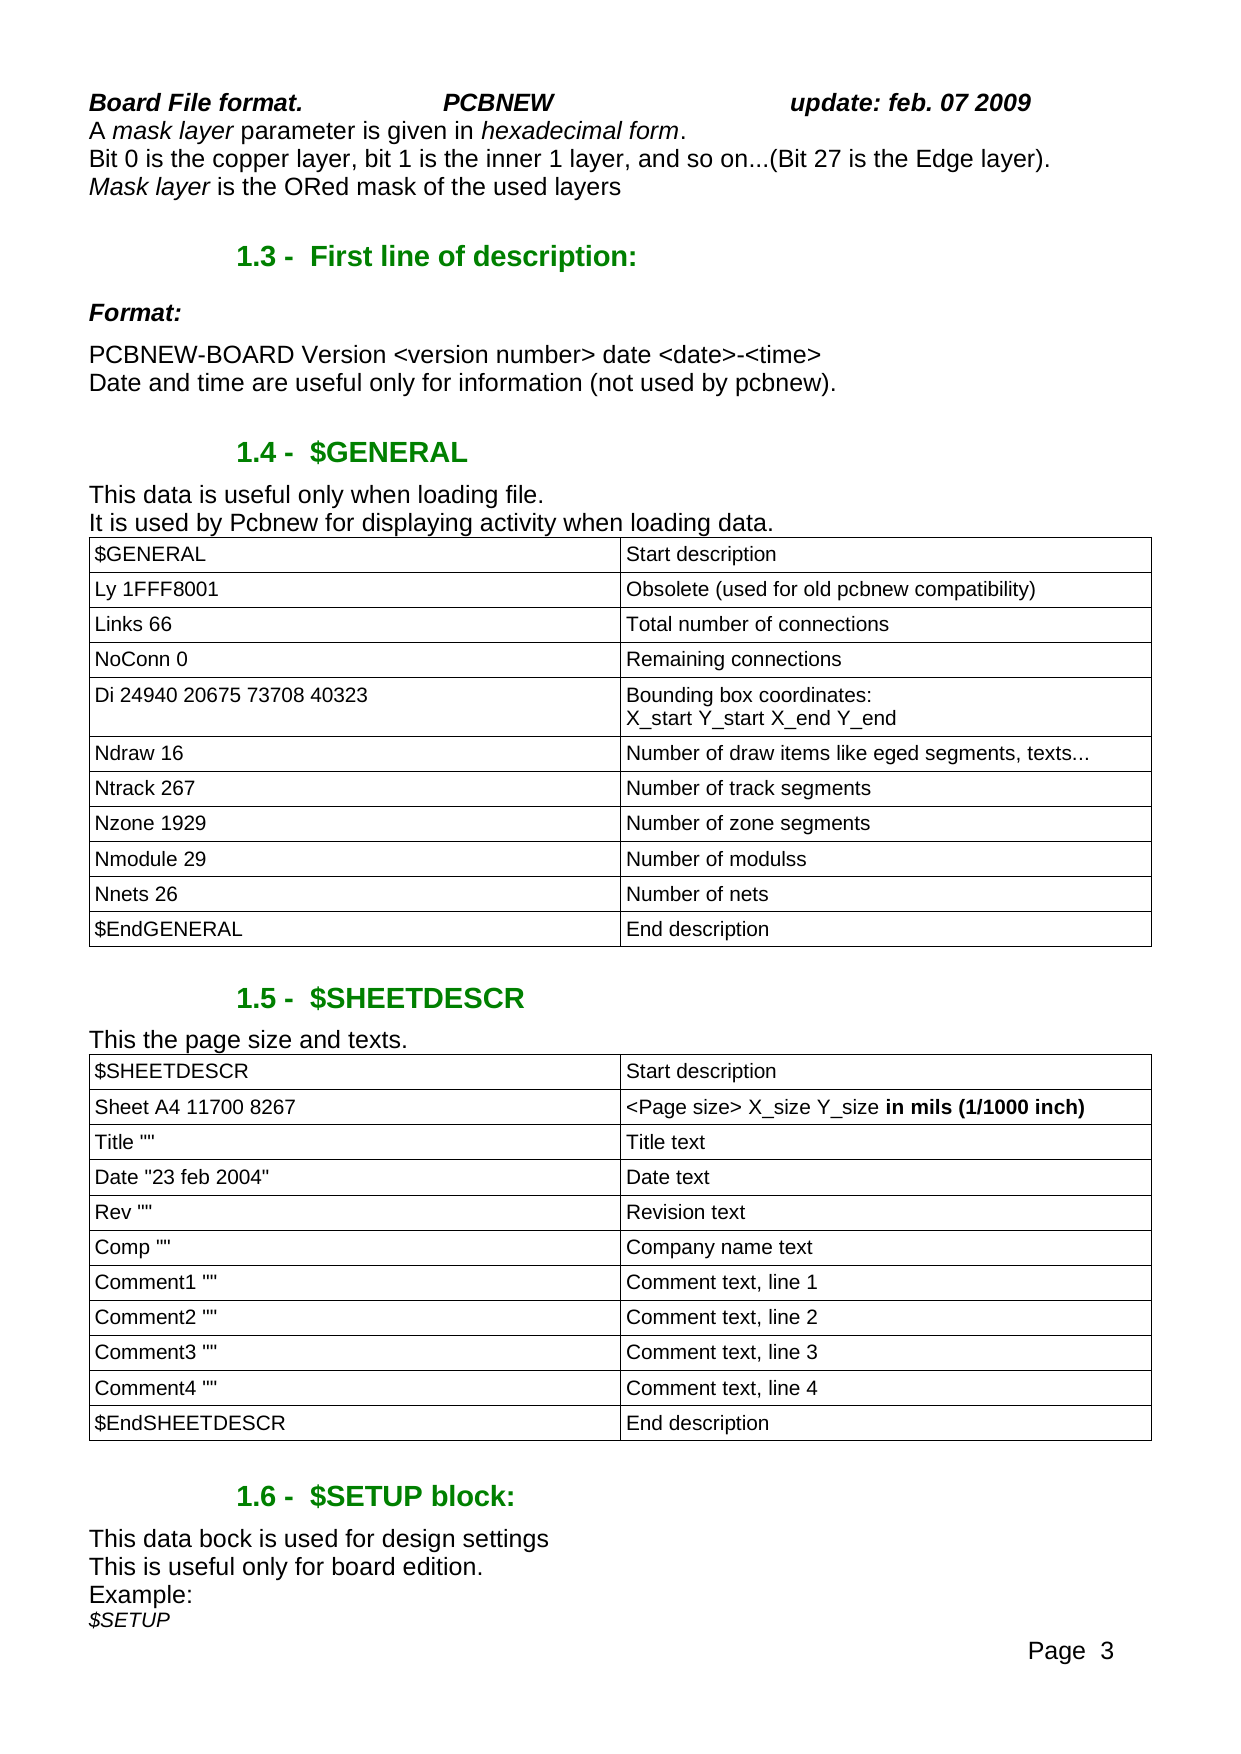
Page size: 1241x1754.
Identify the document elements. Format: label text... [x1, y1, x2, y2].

table_cell $EndGENERAL [90, 912, 620, 946]
table_header Start description [621, 538, 1151, 572]
table_cell Comment4 "" [90, 1371, 620, 1405]
table_header Start description [621, 1055, 1151, 1089]
table_cell Ndraw 16 [90, 737, 620, 771]
table_header $SHEETDESCR [90, 1055, 620, 1089]
table_cell Nnets 26 [90, 877, 620, 911]
table_cell Ly 1FFF8001 [90, 573, 620, 607]
table_cell Comp "" [90, 1231, 620, 1265]
text A mask layer parameter is given in hexadecimal form. [88, 117, 1152, 144]
table_cell Number of zone segments [621, 807, 1151, 841]
text Format: [88, 299, 1152, 327]
table_cell Revision text [621, 1196, 1151, 1230]
table_cell Rev "" [90, 1196, 620, 1230]
table_cell Date text [621, 1160, 1151, 1195]
table_cell Comment text, line 4 [621, 1371, 1151, 1405]
subtitle $SETUP block: [162, 1480, 1152, 1513]
text This data is useful only when loading file. [88, 481, 1152, 509]
text PCBNEW-BOARD Version <version number> date <date>-<time> [88, 341, 1152, 369]
text $SETUP [88, 1608, 1152, 1632]
table_cell Title text [621, 1125, 1151, 1159]
table_cell Comment text, line 2 [621, 1301, 1151, 1335]
table_cell Comment3 "" [90, 1336, 620, 1370]
text Mask layer is the ORed mask of the used layers [88, 173, 1152, 201]
table_cell Date "23 feb 2004" [90, 1160, 620, 1195]
table_cell Number of modulss [621, 842, 1151, 876]
text This data bock is used for design settings [88, 1524, 1152, 1552]
table_cell Sheet A4 11700 8267 [90, 1090, 620, 1124]
table_cell Obsolete (used for old pcbnew compatibility) [621, 573, 1151, 607]
table_cell Remaining connections [621, 643, 1151, 677]
table_cell End description [621, 912, 1151, 946]
subtitle First line of description: [162, 240, 1152, 273]
table_cell Ntrack 267 [90, 772, 620, 806]
text This the page size and texts. [88, 1026, 1152, 1054]
table_cell Comment1 "" [90, 1266, 620, 1300]
table_cell Di 24940 20675 73708 40323 [90, 678, 620, 736]
table_cell Total number of connections [621, 608, 1151, 642]
table_cell NoConn 0 [90, 643, 620, 677]
table_cell Number of draw items like eged segments, texts... [621, 737, 1151, 771]
table_cell Bounding box coordinates: X_start Y_start X_end Y_end [621, 678, 1151, 736]
table_cell <Page size> X_size Y_size in mils (1/1000 inch) [621, 1090, 1151, 1124]
table_cell Number of nets [621, 877, 1151, 911]
text It is used by Pcbnew for displaying activity when loading data. [88, 509, 1152, 537]
table_cell Title "" [90, 1125, 620, 1159]
text Example: [88, 1581, 1152, 1608]
subtitle $GENERAL [162, 436, 1152, 469]
table_cell $EndSHEETDESCR [90, 1406, 620, 1440]
table_header $GENERAL [90, 538, 620, 572]
subtitle $SHEETDESCR [162, 982, 1152, 1014]
table_cell Nzone 1929 [90, 807, 620, 841]
table_cell Links 66 [90, 608, 620, 642]
text Bit 0 is the copper layer, bit 1 is the inner 1 layer, and so on...(Bit 27 is the Edge layer). [88, 144, 1152, 173]
table_cell Number of track segments [621, 772, 1151, 806]
table_cell Comment text, line 3 [621, 1336, 1151, 1370]
table_cell Comment text, line 1 [621, 1266, 1151, 1300]
table_cell End description [621, 1406, 1151, 1440]
text Date and time are useful only for information (not used by pcbnew). [88, 369, 1152, 397]
table_cell Company name text [621, 1231, 1151, 1265]
table_cell Nmodule 29 [90, 842, 620, 876]
table_cell Comment2 "" [90, 1301, 620, 1335]
text This is useful only for board edition. [88, 1552, 1152, 1581]
